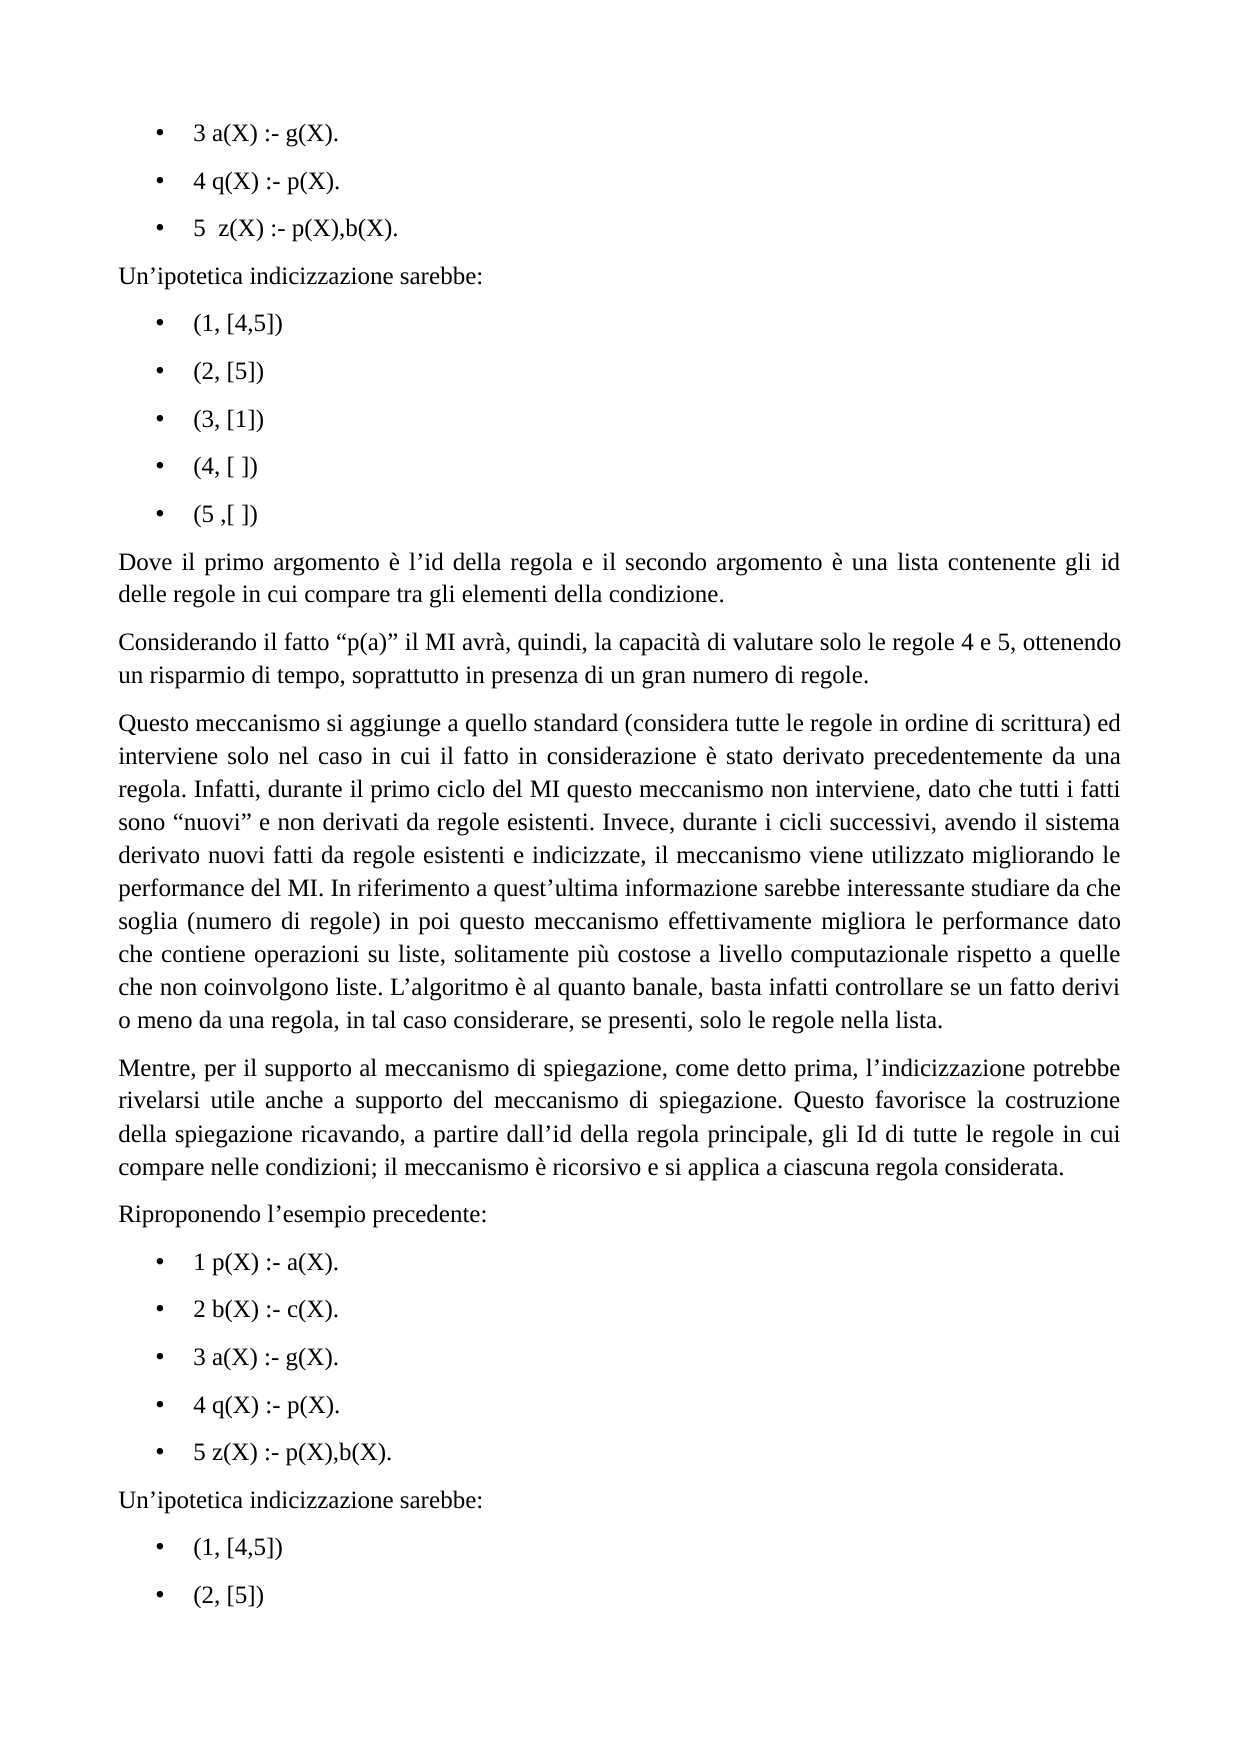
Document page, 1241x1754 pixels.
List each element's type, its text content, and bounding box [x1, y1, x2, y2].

list (3, [1]) [156, 404, 1122, 432]
list 2 b(X) :- c(X). [156, 1294, 1122, 1323]
text Un’ipotetica indicizzazione sarebbe: [118, 1485, 1122, 1514]
list 5 z(X) :- p(X),b(X). [156, 213, 1122, 242]
list 4 q(X) :- p(X). [156, 166, 1122, 194]
text Un’ipotetica indicizzazione sarebbe: [118, 261, 1122, 290]
list (1, [4,5]) [156, 308, 1122, 337]
list 3 a(X) :- g(X). [156, 118, 1122, 147]
text Riproponendo l’esempio precedente: [118, 1199, 1122, 1228]
list (2, [5]) [156, 1580, 1122, 1609]
list 3 a(X) :- g(X). [156, 1342, 1122, 1371]
list (4, [ ]) [156, 451, 1122, 480]
list (2, [5]) [156, 356, 1122, 385]
text Questo meccanismo si aggiunge a quello standard (considera tutte le regole in ordine di scrittura) ed interviene solo nel caso in cui il fatto in considerazione è stato derivato precedentemente da una regola. Infatti, durante il primo ciclo del MI questo meccanismo non interviene, dato che tutti i fatti sono “nuovi” e non derivati da regole esistenti. Invece, durante i cicli successivi, avendo il sistema derivato nuovi fatti da regole esistenti e indicizzate, il meccanismo viene utilizzato migliorando le performance del MI. In riferimento a quest’ultima informazione sarebbe interessante studiare da che soglia (numero di regole) in poi questo meccanismo effettivamente migliora le performance dato che contiene operazioni su liste, solitamente più costose a livello computazionale rispetto a quelle che non coinvolgono liste. L’algoritmo è al quanto banale, basta infatti controllare se un fatto derivi o meno da una regola, in tal caso considerare, se presenti, solo le regole nella lista. [118, 708, 1122, 1034]
list (5 ,[ ]) [156, 499, 1122, 528]
text Mentre, per il supporto al meccanismo di spiegazione, come detto prima, l’indicizzazione potrebbe rivelarsi utile anche a supporto del meccanismo di spiegazione. Questo favorisce la costruzione della spiegazione ricavando, a partire dall’id della regola principale, gli Id di tutte le regole in cui compare nelle condizioni; il meccanismo è ricorsivo e si applica a ciascuna regola considerata. [118, 1053, 1122, 1180]
text Dove il primo argomento è l’id della regola e il secondo argomento è una lista contenente gli id delle regole in cui compare tra gli elementi della condizione. [118, 547, 1122, 608]
list (1, [4,5]) [156, 1532, 1122, 1561]
list 1 p(X) :- a(X). [156, 1247, 1122, 1276]
list 4 q(X) :- p(X). [156, 1390, 1122, 1418]
list 5 z(X) :- p(X),b(X). [156, 1437, 1122, 1466]
text Considerando il fatto “p(a)” il MI avrà, quindi, la capacità di valutare solo le regole 4 e 5, ottenendo un risparmio di tempo, soprattutto in presenza di un gran numero di regole. [118, 627, 1122, 689]
